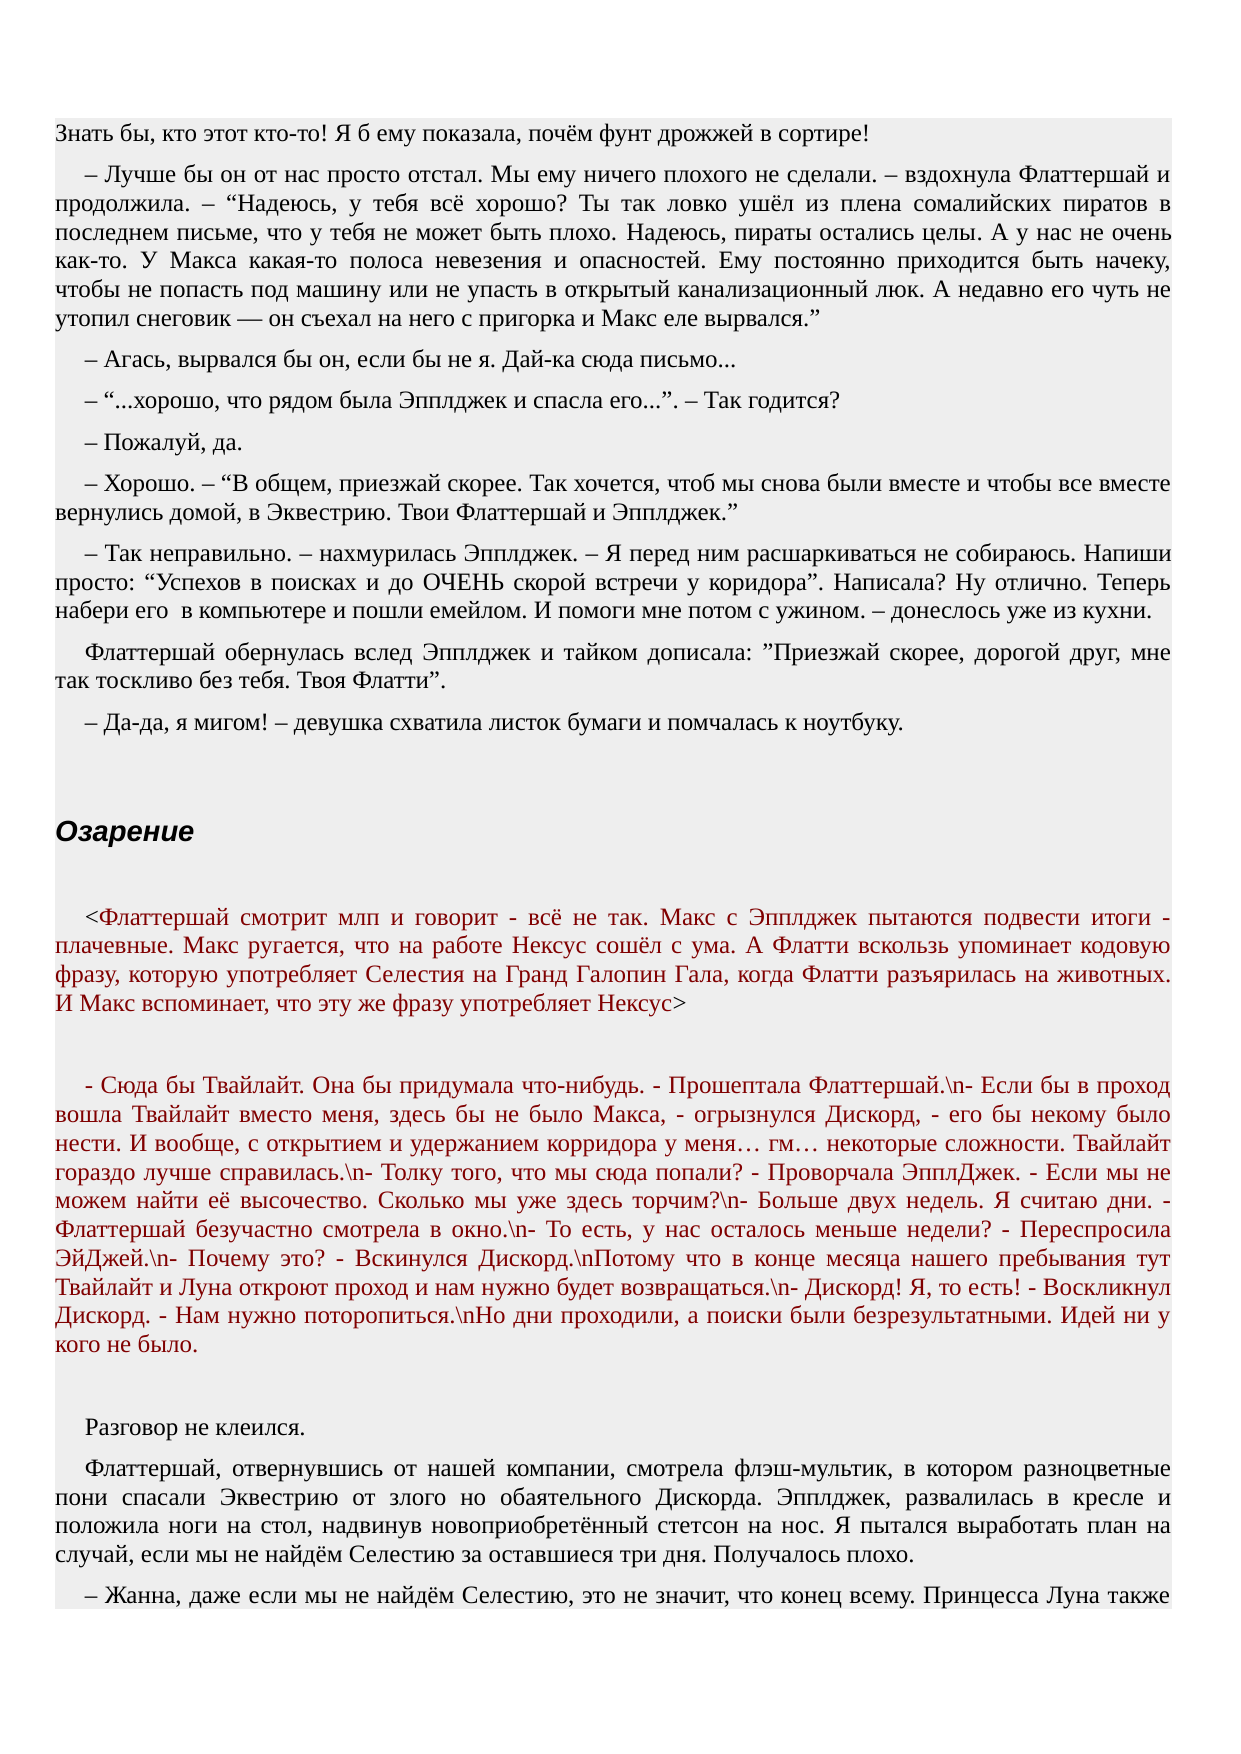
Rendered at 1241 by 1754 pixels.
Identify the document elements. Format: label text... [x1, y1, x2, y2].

text Разговор не клеился. [55, 1412, 1172, 1440]
text - Сюда бы Твайлайт. Она бы придумала что-нибудь. - Прошептала Флаттершай.\n- Если бы в проход вошла Твайлайт вместо меня, здесь бы не было Макса, - огрызнулся Дискорд, - его бы некому было нести. И вообще, с открытием и удержанием корридора у меня… гм… некоторые сложности. Твайлайт гораздо лучше справилась.\n- Толку того, что мы сюда попали? - Проворчала ЭпплДжек. - Если мы не можем найти её высочество. Сколько мы уже здесь торчим?\n- Больше двух недель. Я считаю дни. - Флаттершай безучастно смотрела в окно.\n- То есть, у нас осталось меньше недели? - Переспросила ЭйДжей.\n- Почему это? - Вскинулся Дискорд.\nПотому что в конце месяца нашего пребывания тут Твайлайт и Луна откроют проход и нам нужно будет возвращаться.\n- Дискорд! Я, то есть! - Воскликнул Дискорд. - Нам нужно поторопиться.\nНо дни проходили, а поиски были безрезультатными. Идей ни у кого не было. [55, 1070, 1172, 1358]
text – Агась, вырвался бы он, если бы не я. Дай-ка сюда письмо... [55, 344, 1172, 373]
text Знать бы, кто этот кто-то! Я б ему показала, почём фунт дрожжей в сортире! [55, 118, 1172, 147]
subtitle Озарение [55, 814, 1172, 848]
text – Жанна, даже если мы не найдём Селестию, это не значит, что конец всему. Принцесса Луна также [55, 1580, 1172, 1609]
text – Лучше бы он от нас просто отстал. Мы ему ничего плохого не сделали. – вздохнула Флаттершай и продолжила. – “Надеюсь, у тебя всё хорошо? Ты так ловко ушёл из плена сомалийских пиратов в последнем письме, что у тебя не может быть плохо. Надеюсь, пираты остались целы. А у нас не очень как-то. У Макса какая-то полоса невезения и опасностей. Ему постоянно приходится быть начеку, чтобы не попасть под машину или не упасть в открытый канализационный люк. А недавно его чуть не утопил снеговик — он съехал на него с пригорка и Макс еле вырвался.” [55, 159, 1172, 332]
text – Пожалуй, да. [55, 427, 1172, 456]
text – Так неправильно. – нахмурилась Эпплджек. – Я перед ним расшаркиваться не собираюсь. Напиши просто: “Успехов в поисках и до ОЧЕНЬ скорой встречи у коридора”. Написала? Ну отлично. Теперь набери его в компьютере и пошли емейлом. И помоги мне потом с ужином. – донеслось уже из кухни. [55, 538, 1172, 624]
text <Флаттершай смотрит млп и говорит - всё не так. Макс с Эпплджек пытаются подвести итоги - плачевные. Макс ругается, что на работе Нексус сошёл с ума. А Флатти вскользь упоминает кодовую фразу, которую употребляет Селестия на Гранд Галопин Гала, когда Флатти разъярилась на животных. И Макс вспоминает, что эту же фразу употребляет Нексус> [55, 902, 1172, 1017]
text – Да-да, я мигом! – девушка схватила листок бумаги и помчалась к ноутбуку. [55, 707, 1172, 736]
text – Хорошо. – “В общем, приезжай скорее. Так хочется, чтоб мы снова были вместе и чтобы все вместе вернулись домой, в Эквестрию. Твои Флаттершай и Эпплджек.” [55, 468, 1172, 526]
text – “...хорошо, что рядом была Эпплджек и спасла его...”. – Так годится? [55, 386, 1172, 414]
text Флаттершай обернулась вслед Эпплджек и тайком дописала: ”Приезжай скорее, дорогой друг, мне так тоскливо без тебя. Твоя Флатти”. [55, 637, 1172, 694]
text Флаттершай, отвернувшись от нашей компании, смотрела флэш-мультик, в котором разноцветные пони спасали Эквестрию от злого но обаятельного Дискорда. Эпплджек, развалилась в кресле и положила ноги на стол, надвинув новоприобретённый стетсон на нос. Я пытался выработать план на случай, если мы не найдём Селестию за оставшиеся три дня. Получалось плохо. [55, 1453, 1172, 1568]
